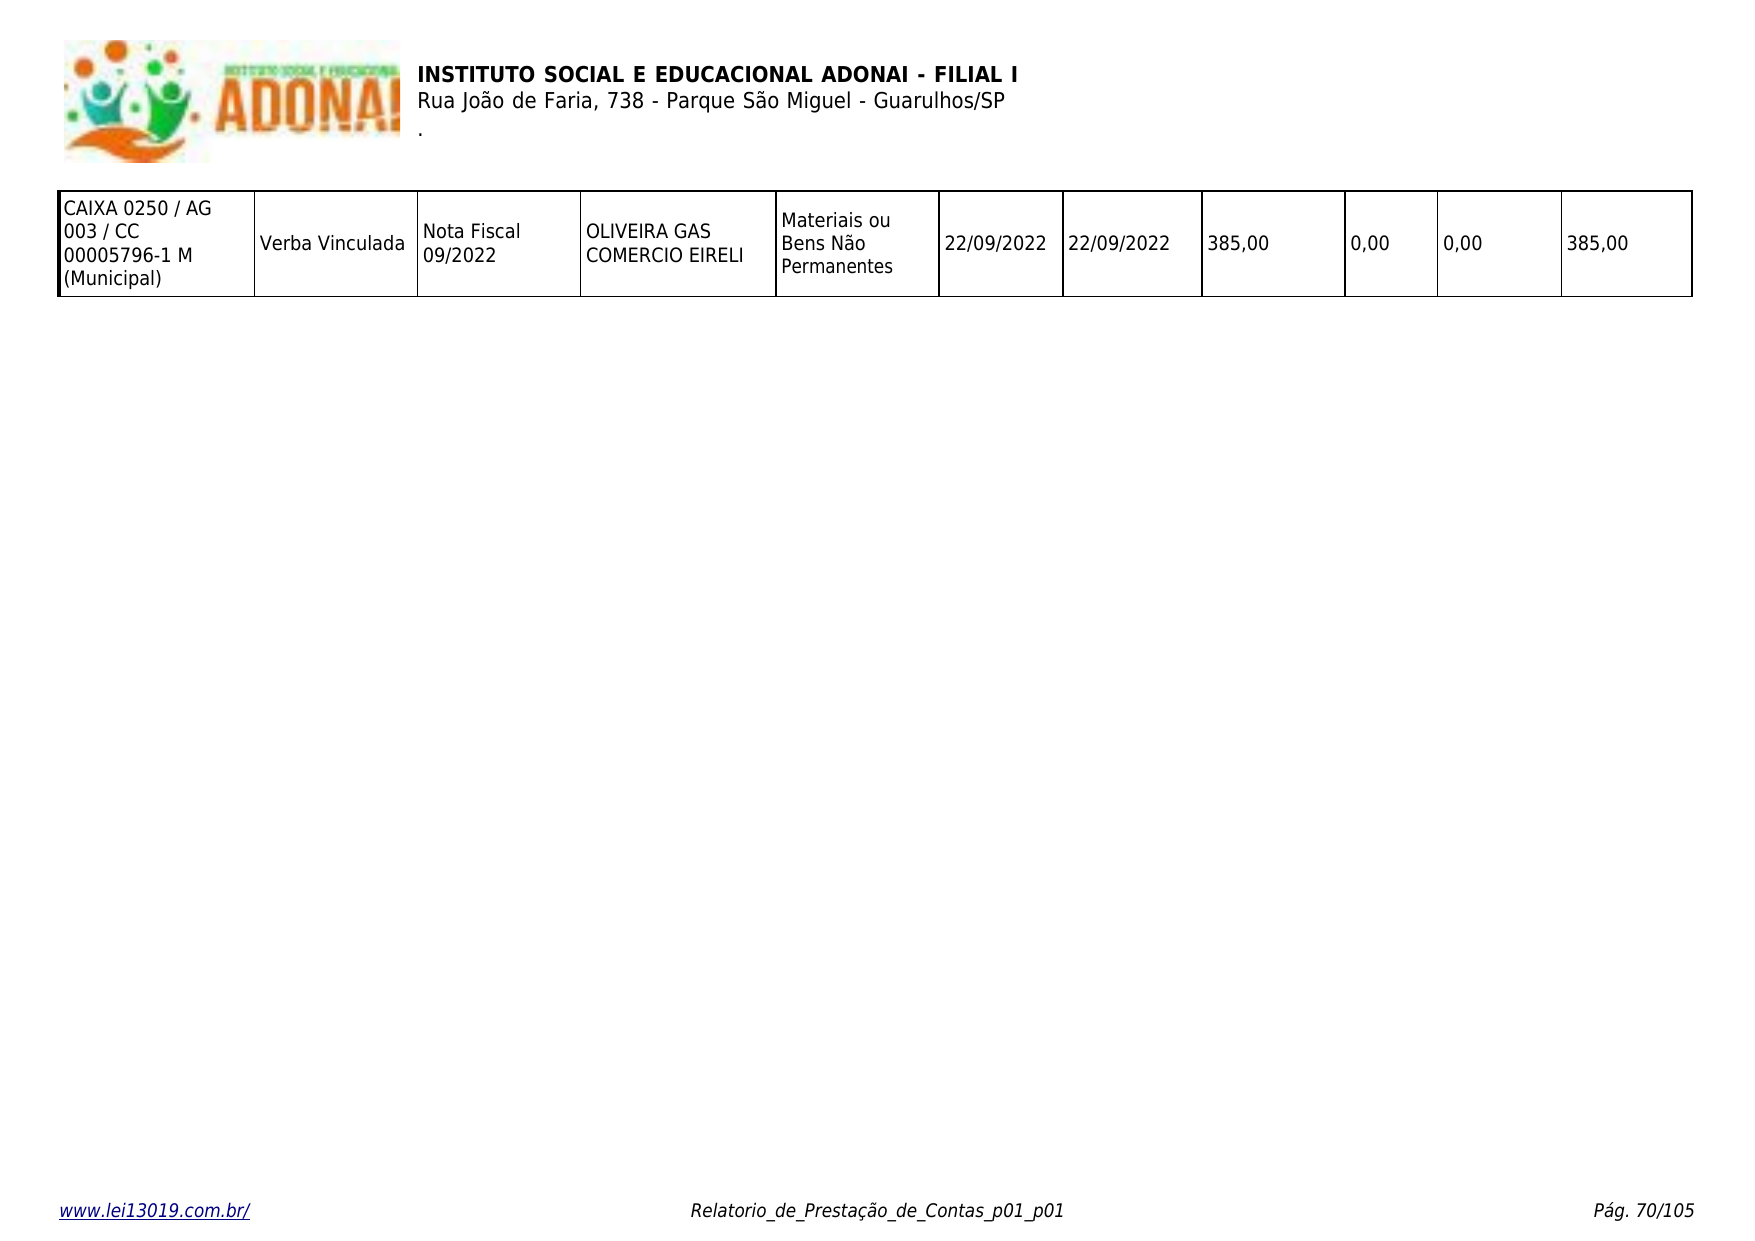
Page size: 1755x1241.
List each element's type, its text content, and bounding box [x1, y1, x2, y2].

table_cell Nota Fiscal 09/2022 [418, 192, 580, 296]
table_cell 385,00 [1203, 192, 1344, 296]
table_cell Materiais ou Bens Não Permanentes [777, 192, 938, 296]
table_cell 22/09/2022 [1064, 192, 1201, 296]
table_cell 385,00 [1562, 192, 1691, 296]
table_cell OLIVEIRA GAS COMERCIO EIRELI [581, 192, 775, 296]
table_cell 0,00 [1438, 192, 1561, 296]
table_cell 0,00 [1346, 192, 1437, 296]
table_cell 22/09/2022 [940, 192, 1062, 296]
table_cell CAIXA 0250 / AG 003 / CC 00005796-1 M (Municipal) [61, 192, 254, 296]
table_cell Verba Vinculada [255, 192, 417, 296]
